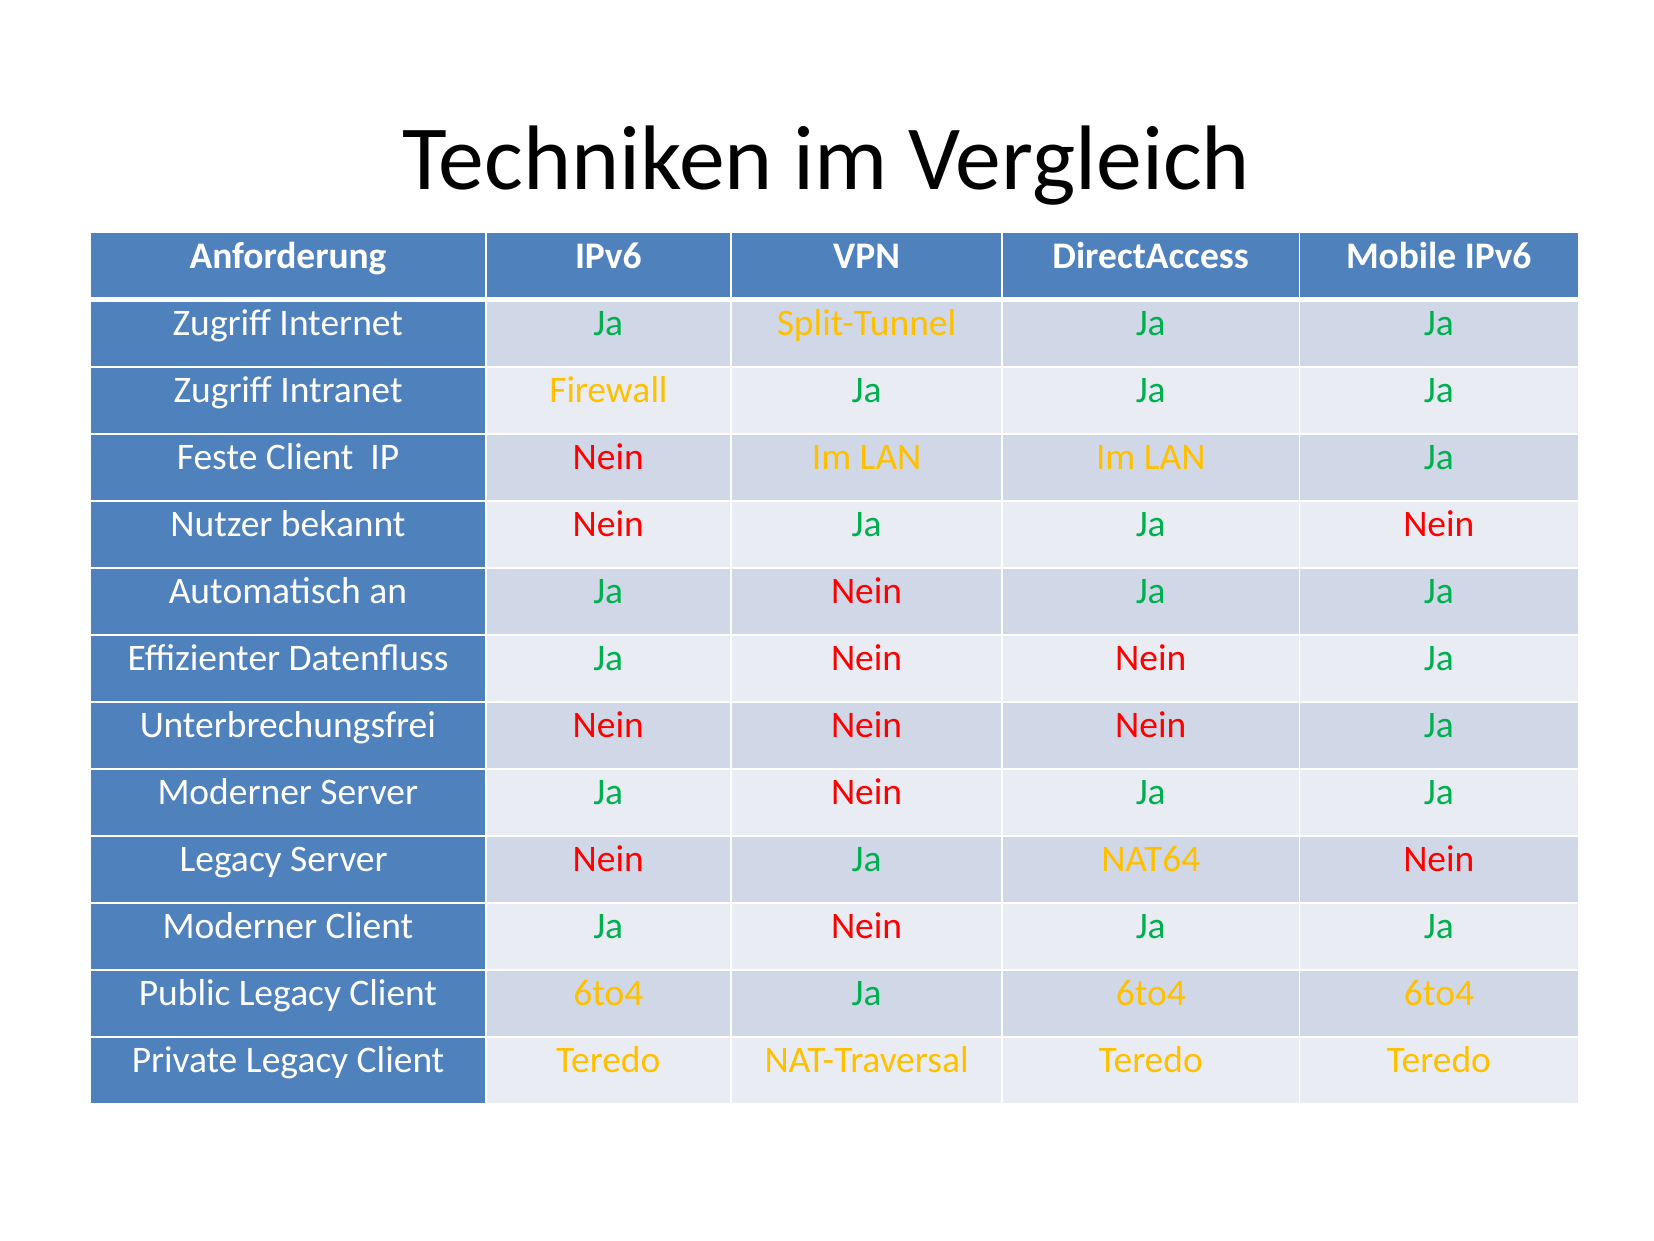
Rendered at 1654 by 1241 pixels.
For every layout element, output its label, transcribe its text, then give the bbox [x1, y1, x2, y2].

table_cell Automatisch an [91, 569, 485, 634]
table_cell 6to4 [1300, 971, 1578, 1036]
table_cell Unterbrechungsfrei [91, 703, 485, 768]
table_cell Public Legacy Client [91, 971, 485, 1036]
table_cell Nein [487, 703, 730, 768]
table_cell Im LAN [1003, 435, 1299, 500]
title Techniken im Vergleich [82, 49, 1571, 257]
table_cell Firewall [487, 368, 730, 433]
table_cell Teredo [1003, 1038, 1299, 1103]
table_cell Nein [732, 703, 1001, 768]
table_cell Split-Tunnel [732, 302, 1001, 366]
table_cell Ja [1300, 435, 1578, 500]
table_cell Ja [732, 368, 1001, 433]
table_cell 6to4 [1003, 971, 1299, 1036]
table_cell Ja [1003, 569, 1299, 634]
table_cell Ja [1300, 302, 1578, 366]
table_cell Nein [732, 569, 1001, 634]
table_cell NAT-Traversal [732, 1038, 1001, 1103]
table_cell Teredo [1300, 1038, 1578, 1103]
table_cell Nein [732, 636, 1001, 701]
table_header Mobile IPv6 [1300, 233, 1578, 297]
table_cell Ja [487, 636, 730, 701]
table_cell Nutzer bekannt [91, 502, 485, 567]
table_cell Ja [1003, 368, 1299, 433]
table_cell Ja [487, 569, 730, 634]
table_cell Ja [487, 904, 730, 969]
table_cell Ja [732, 502, 1001, 567]
table_cell Nein [1003, 636, 1299, 701]
table_cell Ja [1003, 302, 1299, 366]
table_cell Effizienter Datenfluss [91, 636, 485, 701]
table_cell Nein [487, 502, 730, 567]
table_header VPN [732, 233, 1001, 297]
table_cell Nein [732, 770, 1001, 835]
table_cell Zugriff Internet [91, 302, 485, 366]
table_cell Nein [487, 435, 730, 500]
table_cell Im LAN [732, 435, 1001, 500]
table_cell Ja [487, 770, 730, 835]
table_cell Nein [1300, 502, 1578, 567]
table_cell Nein [1300, 837, 1578, 902]
table_cell Ja [1300, 636, 1578, 701]
table_cell Private Legacy Client [91, 1038, 485, 1103]
table_header Anforderung [91, 233, 485, 297]
table_cell Ja [1300, 368, 1578, 433]
table_cell Ja [1300, 904, 1578, 969]
table_cell Moderner Client [91, 904, 485, 969]
table_cell Zugriff Intranet [91, 368, 485, 433]
table_cell Nein [732, 904, 1001, 969]
table_header DirectAccess [1003, 233, 1299, 297]
table_cell Ja [1300, 770, 1578, 835]
table_cell Ja [1003, 904, 1299, 969]
table_header IPv6 [487, 233, 730, 297]
table_cell NAT64 [1003, 837, 1299, 902]
table_cell Ja [1300, 703, 1578, 768]
table_cell Ja [732, 971, 1001, 1036]
table_cell Feste Client IP [91, 435, 485, 500]
table_cell Nein [1003, 703, 1299, 768]
table_cell Ja [732, 837, 1001, 902]
table_cell Ja [487, 302, 730, 366]
table_cell Legacy Server [91, 837, 485, 902]
table_cell Teredo [487, 1038, 730, 1103]
table_cell Nein [487, 837, 730, 902]
table_cell 6to4 [487, 971, 730, 1036]
table_cell Ja [1300, 569, 1578, 634]
table_cell Ja [1003, 770, 1299, 835]
table_cell Moderner Server [91, 770, 485, 835]
table_cell Ja [1003, 502, 1299, 567]
